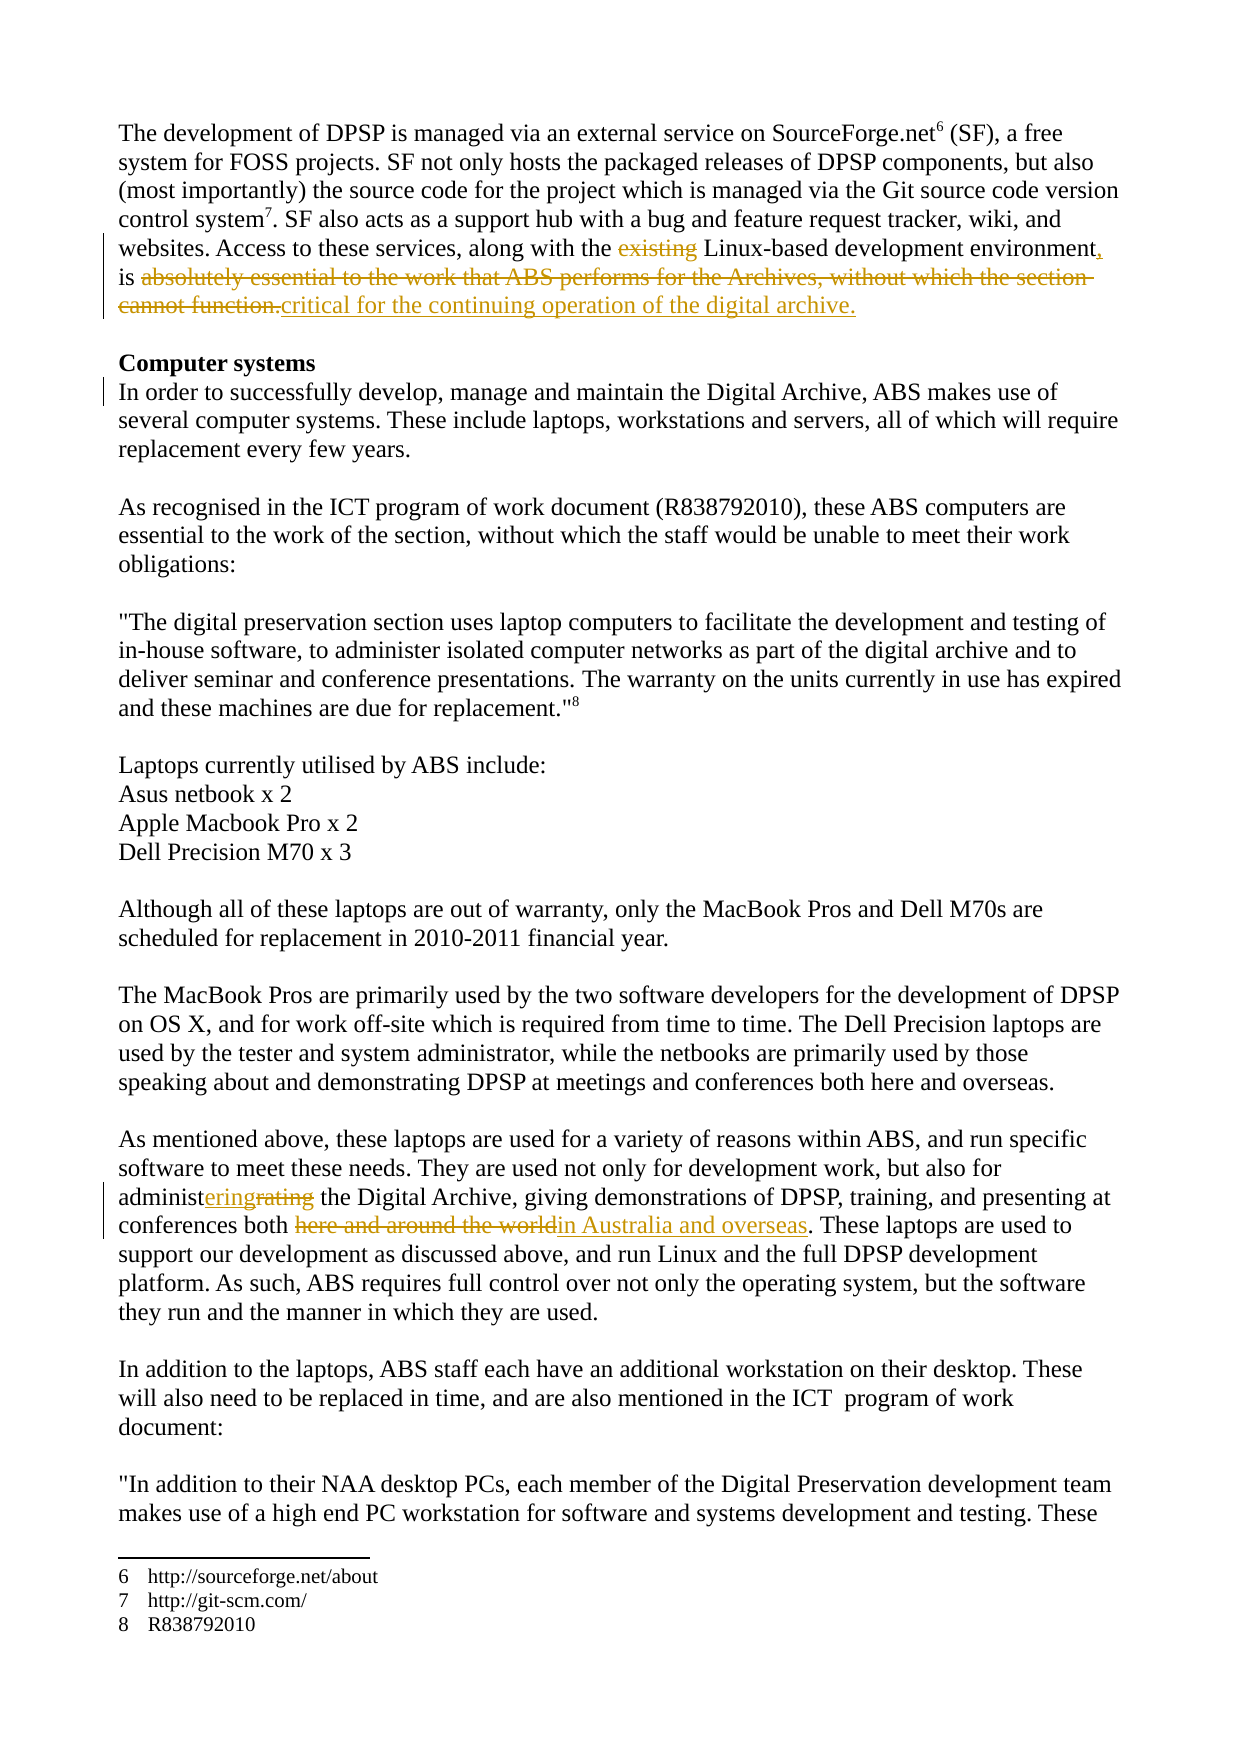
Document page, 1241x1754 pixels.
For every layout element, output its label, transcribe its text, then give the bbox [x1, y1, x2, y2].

text As recognised in the ICT program of work document (R838792010), these ABS computers are essential to the work of the section, without which the staff would be unable to meet their work obligations: "The digital preservation section uses laptop computers to facilitate the development and testing of in-house software, to administer isolated computer networks as part of the digital archive and to deliver seminar and conference presentations. The warranty on the units currently in use has expired and these machines are due for replacement." [118, 492, 1122, 751]
text Asus netbook x 2 [118, 779, 1122, 808]
text http://git-scm.com/ [118, 1588, 1122, 1612]
text Dell Precision M70 x 3 [118, 837, 1122, 866]
text The MacBook Pros are primarily used by the two software developers for the development of DPSP on OS X, and for work off-site which is required from time to time. The Dell Precision laptops are used by the tester and system administrator, while the netbooks are primarily used by those speaking about and demonstrating DPSP at meetings and conferences both here and overseas. [118, 981, 1122, 1096]
text "In addition to their NAA desktop PCs, each member of the Digital Preservation development team makes use of a high end PC workstation for software and systems development and testing. These [118, 1441, 1122, 1527]
text Although all of these laptops are out of warranty, only the MacBook Pros and Dell M70s are scheduled for replacement in 2010-2011 financial year. [118, 894, 1122, 952]
text Computer systems [118, 348, 1122, 377]
text Laptops currently utilised by ABS include: [118, 751, 1122, 779]
text Apple Macbook Pro x 2 [118, 808, 1122, 837]
text In order to successfully develop, manage and maintain the Digital Archive, ABS makes use of several computer systems. These include laptops, workstations and servers, all of which will require replacement every few years. [118, 377, 1122, 463]
text The development of DPSP is managed via an external service on SourceForge.net (SF), a free system for FOSS projects. SF not only hosts the packaged releases of DPSP components, but also (most importantly) the source code for the project which is managed via the Git source code version control system. SF also acts as a support hub with a bug and feature request tracker, wiki, and websites. Access to these services, along with the Linux-based development environment, is critical for the continuing operation of the digital archive. [118, 118, 1122, 319]
text http://sourceforge.net/about [118, 1564, 1122, 1588]
text R838792010 [118, 1612, 1122, 1636]
text As mentioned above, these laptops are used for a variety of reasons within ABS, and run specific software to meet these needs. They are used not only for development work, but also for administering the Digital Archive, giving demonstrations of DPSP, training, and presenting at conferences both in Australia and overseas. These laptops are used to support our development as discussed above, and run Linux and the full DPSP development platform. As such, ABS requires full control over not only the operating system, but the software they run and the manner in which they are used. [118, 1124, 1122, 1326]
text In addition to the laptops, ABS staff each have an additional workstation on their desktop. These will also need to be replaced in time, and are also mentioned in the ICT program of work document: [118, 1354, 1122, 1441]
